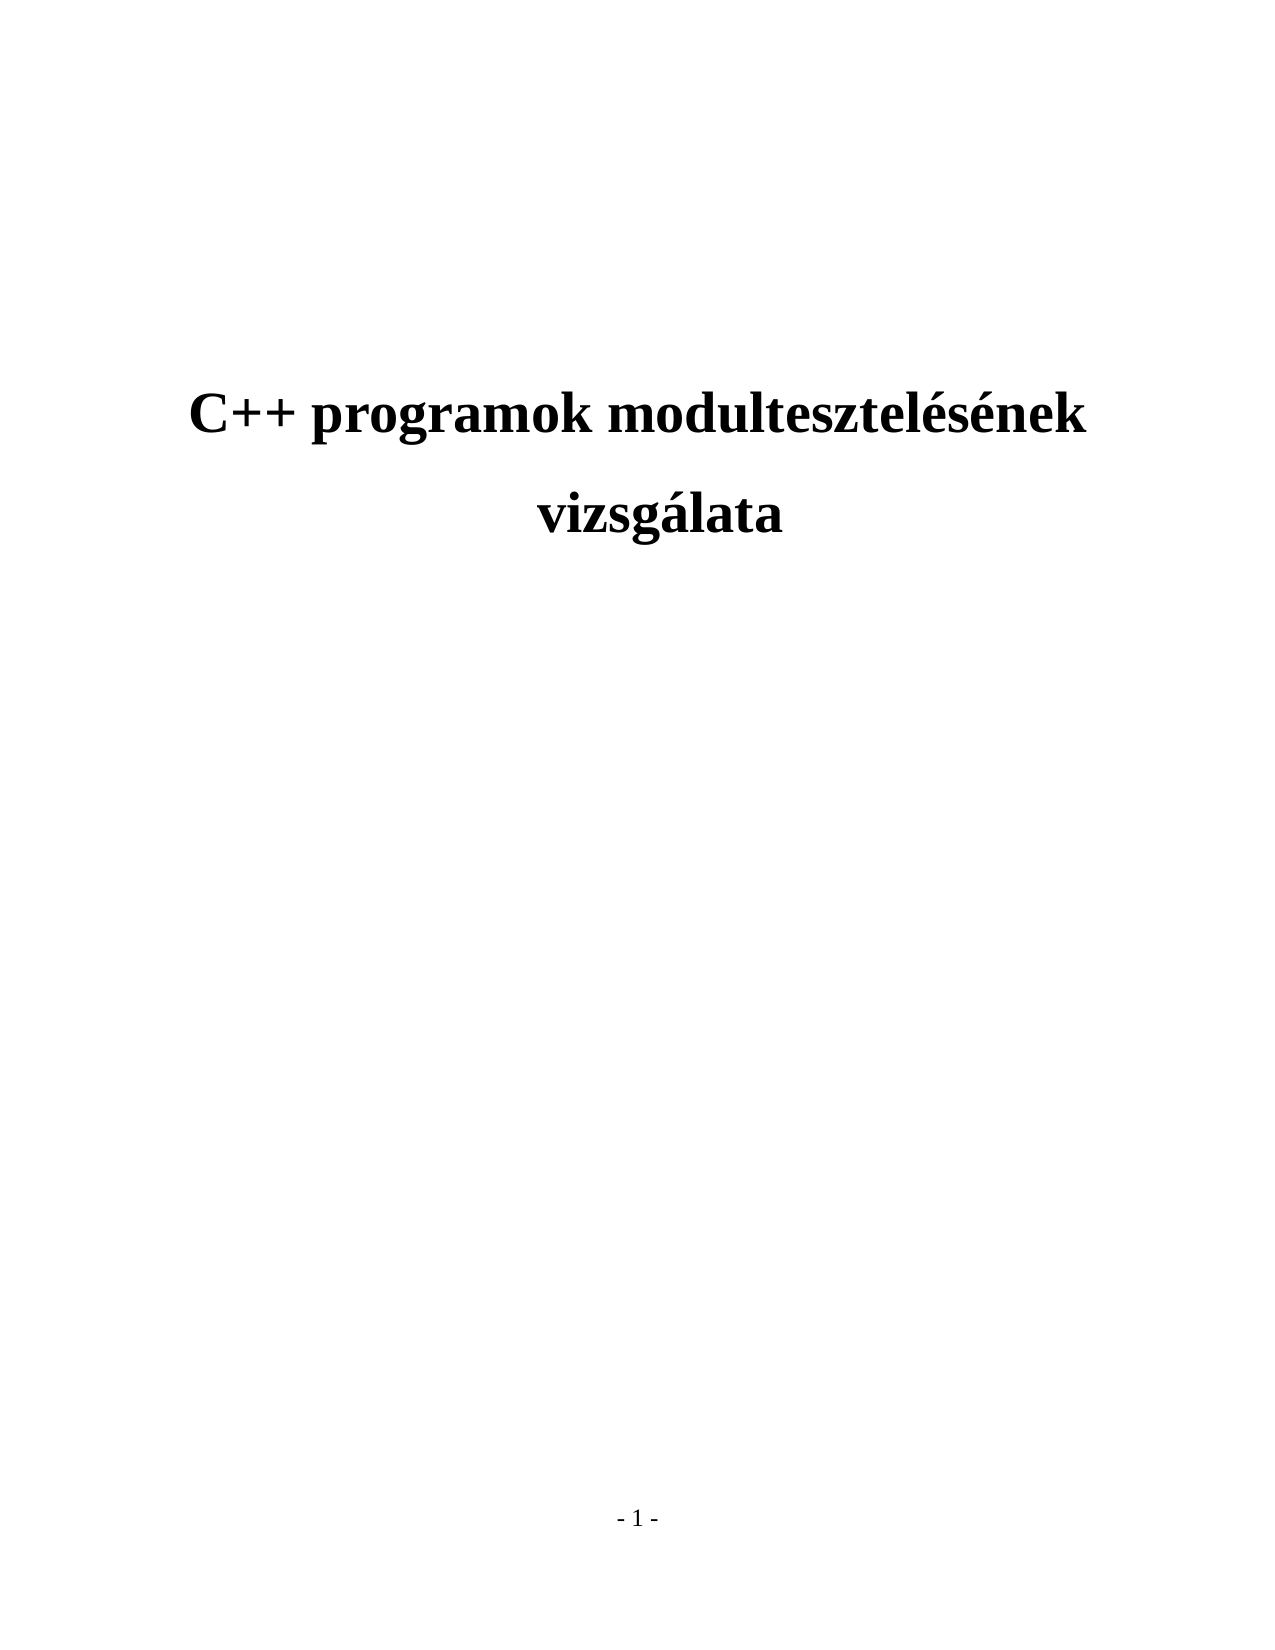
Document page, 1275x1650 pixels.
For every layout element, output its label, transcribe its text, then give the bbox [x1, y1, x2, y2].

subtitle C++ programok modultesztelésének vizsgálata [118, 378, 1157, 545]
